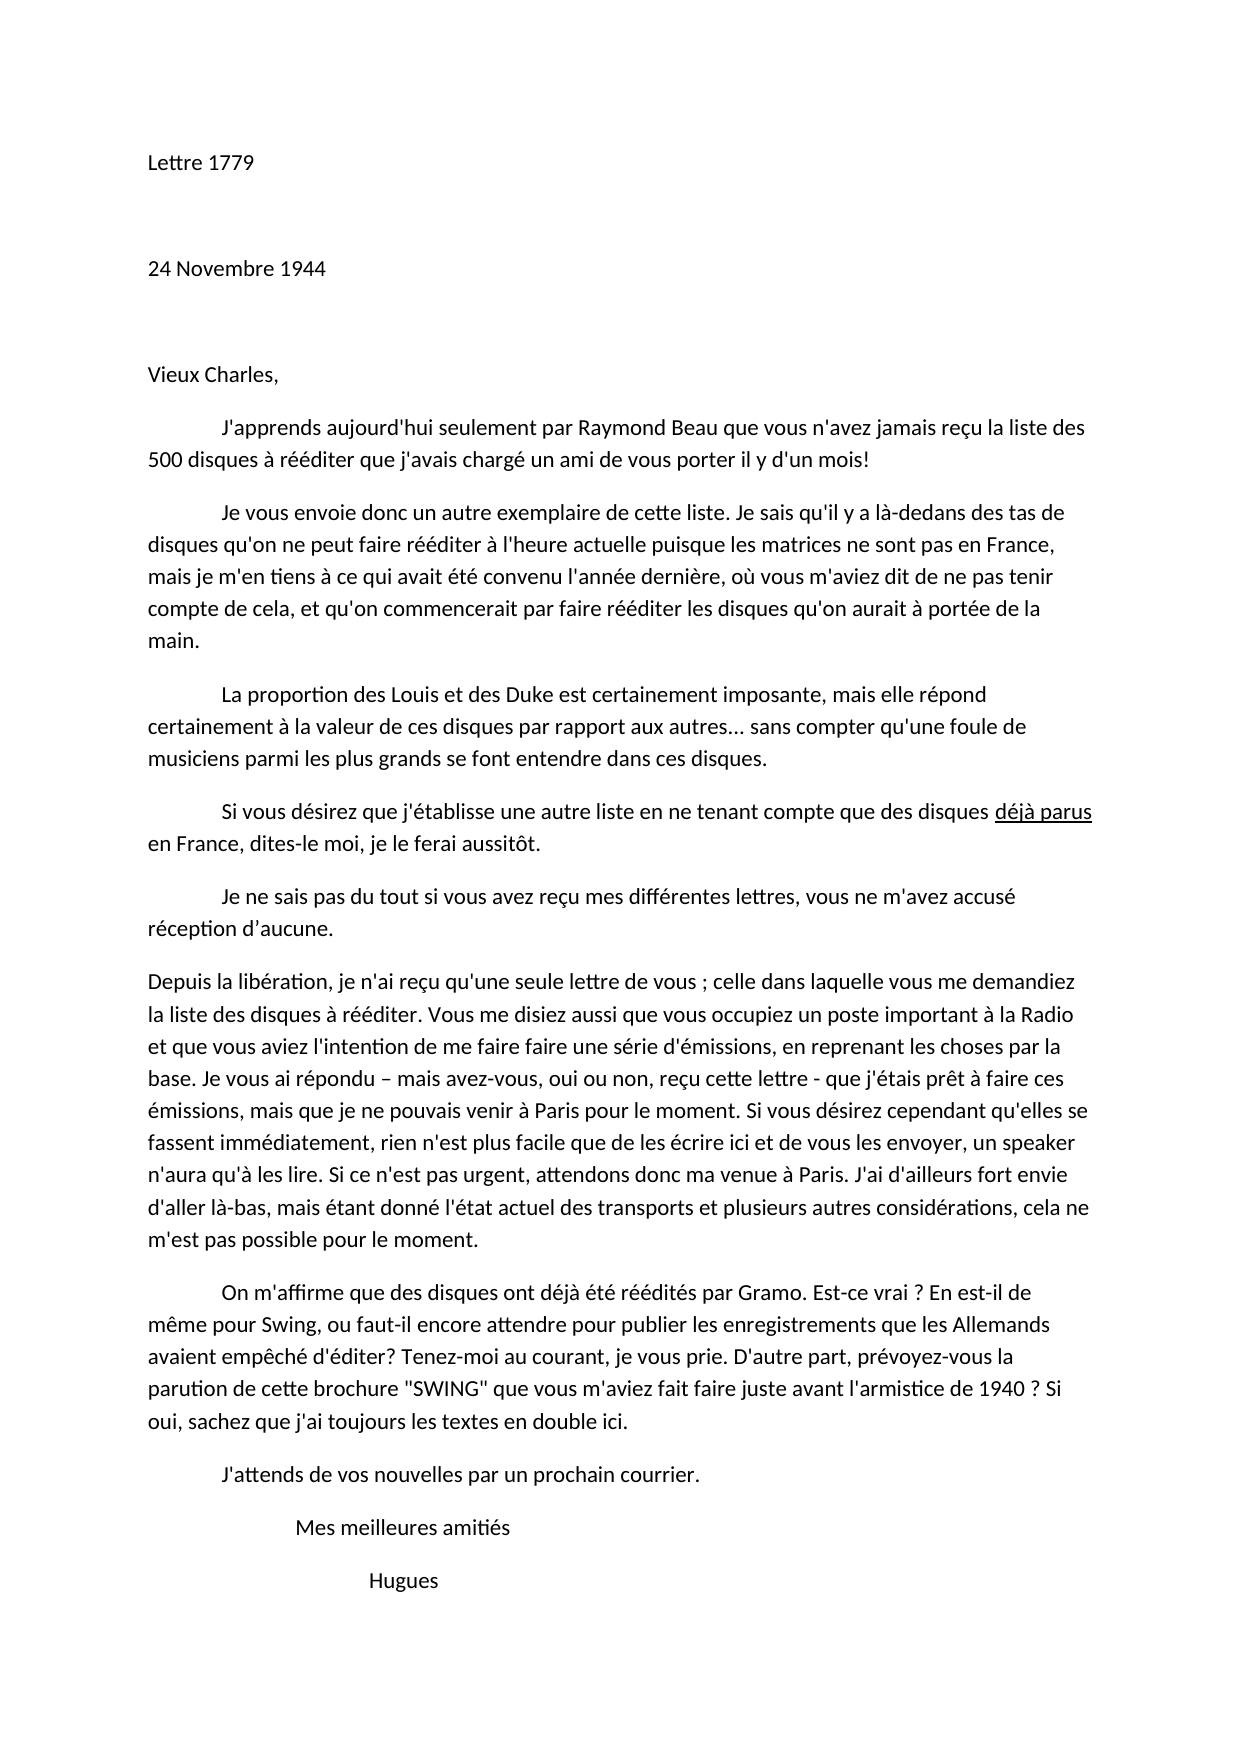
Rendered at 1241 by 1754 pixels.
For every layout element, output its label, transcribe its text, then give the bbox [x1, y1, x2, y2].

text Depuis la libération, je n'ai reçu qu'une seule lettre de vous ; celle dans laquelle vous me demandiez la liste des disques à rééditer. Vous me disiez aussi que vous occupiez un poste important à la Radio et que vous aviez l'intention de me faire faire une série d'émissions, en reprenant les choses par la base. Je vous ai répondu – mais avez-vous, oui ou non, reçu cette lettre - que j'étais prêt à faire ces émissions, mais que je ne pouvais venir à Paris pour le moment. Si vous désirez cependant qu'elles se fassent immédiatement, rien n'est plus facile que de les écrire ici et de vous les envoyer, un speaker n'aura qu'à les lire. Si ce n'est pas urgent, attendons donc ma venue à Paris. J'ai d'ailleurs fort envie d'aller là-bas, mais étant donné l'état actuel des transports et plusieurs autres considérations, cela ne m'est pas possible pour le moment. [148, 967, 1093, 1253]
text Si vous désirez que j'établisse une autre liste en ne tenant compte que des disques déjà parus en France, dites-le moi, je le ferai aussitôt. [148, 797, 1093, 857]
text J'attends de vos nouvelles par un prochain courrier. [148, 1460, 1093, 1488]
text J'apprends aujourd'hui seulement par Raymond Beau que vous n'avez jamais reçu la liste des 500 disques à rééditer que j'avais chargé un ami de vous porter il y d'un mois! [148, 413, 1093, 473]
text Hugues [148, 1566, 1093, 1594]
text Vieux Charles, [148, 360, 1093, 388]
text Lettre 1779 [148, 148, 1093, 176]
text La proportion des Louis et des Duke est certainement imposante, mais elle répond certainement à la valeur de ces disques par rapport aux autres... sans compter qu'une foule de musiciens parmi les plus grands se font entendre dans ces disques. [148, 680, 1093, 772]
text Je ne sais pas du tout si vous avez reçu mes différentes lettres, vous ne m'avez accusé réception d’aucune. [148, 882, 1093, 942]
text Je vous envoie donc un autre exemplaire de cette liste. Je sais qu'il y a là-dedans des tas de disques qu'on ne peut faire rééditer à l'heure actuelle puisque les matrices ne sont pas en France, mais je m'en tiens à ce qui avait été convenu l'année dernière, où vous m'aviez dit de ne pas tenir compte de cela, et qu'on commencerait par faire rééditer les disques qu'on aurait à portée de la main. [148, 498, 1093, 655]
text On m'affirme que des disques ont déjà été réédités par Gramo. Est-ce vrai ? En est-il de même pour Swing, ou faut-il encore attendre pour publier les enregistrements que les Allemands avaient empêché d'éditer? Tenez-moi au courant, je vous prie. D'autre part, prévoyez-vous la parution de cette brochure "SWING" que vous m'aviez fait faire juste avant l'armistice de 1940 ? Si oui, sachez que j'ai toujours les textes en double ici. [148, 1278, 1093, 1435]
text 24 Novembre 1944 [148, 254, 1093, 282]
text Mes meilleures amitiés [221, 1513, 1093, 1541]
